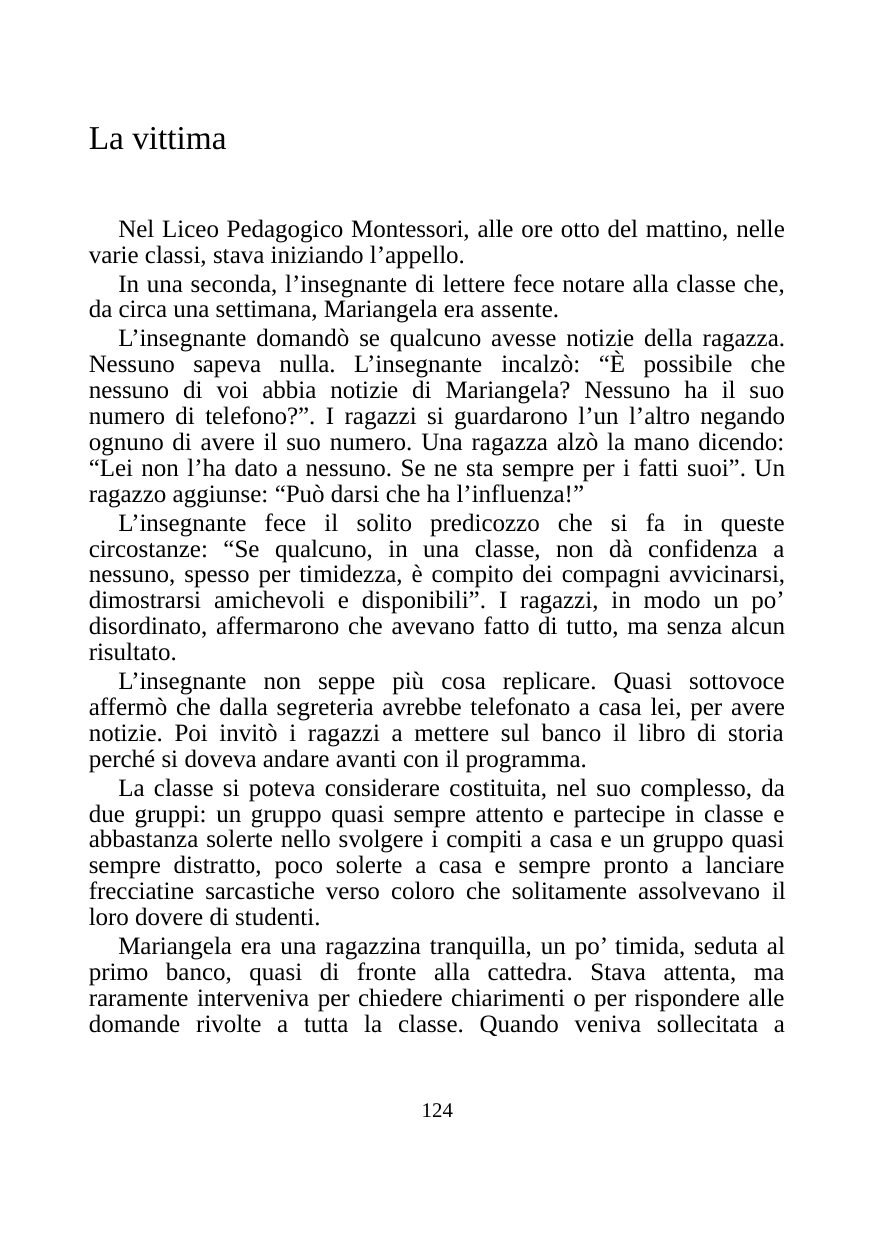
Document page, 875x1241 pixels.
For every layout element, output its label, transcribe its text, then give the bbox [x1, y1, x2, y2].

text Nel Liceo Pedagogico Montessori, alle ore otto del mattino, nelle varie classi, stava iniziando l’appello. [88, 214, 786, 269]
text Mariangela era una ragazzina tranquilla, un po’ timida, seduta al primo banco, quasi di fronte alla cattedra. Stava attenta, ma raramente interveniva per chiedere chiarimenti o per rispondere alle domande rivolte a tutta la classe. Quando veniva sollecitata a [88, 931, 786, 1038]
subtitle La vittima [88, 118, 786, 156]
text L’insegnante domandò se qualcuno avesse notizie della ragazza. Nessuno sapeva nulla. L’insegnante incalzò: “È possibile che nessuno di voi abbia notizie di Mariangela? Nessuno ha il suo numero di telefono?”. I ragazzi si guardarono l’un l’altro negando ognuno di avere il suo numero. Una ragazza alzò la mano dicendo: “Lei non l’ha dato a nessuno. Se ne sta sempre per i fatti suoi”. Un ragazzo aggiunse: “Può darsi che ha l’influenza!” [88, 323, 786, 508]
text In una seconda, l’insegnante di lettere fece notare alla classe che, da circa una settimana, Mariangela era assente. [88, 269, 786, 323]
text L’insegnante fece il solito predicozzo che si fa in queste circostanze: “Se qualcuno, in una classe, non dà confidenza a nessuno, spesso per timidezza, è compito dei compagni avvicinarsi, dimostrarsi amichevoli e disponibili”. I ragazzi, in modo un po’ disordinato, affermarono che avevano fatto di tutto, ma senza alcun risultato. [88, 508, 786, 666]
text L’insegnante non seppe più cosa replicare. Quasi sottovoce affermò che dalla segreteria avrebbe telefonato a casa lei, per avere notizie. Poi invitò i ragazzi a mettere sul banco il libro di storia perché si doveva andare avanti con il programma. [88, 666, 786, 773]
text La classe si poteva considerare costituita, nel suo complesso, da due gruppi: un gruppo quasi sempre attento e partecipe in classe e abbastanza solerte nello svolgere i compiti a casa e un gruppo quasi sempre distratto, poco solerte a casa e sempre pronto a lanciare frecciatine sarcastiche verso coloro che solitamente assolvevano il loro dovere di studenti. [88, 773, 786, 931]
